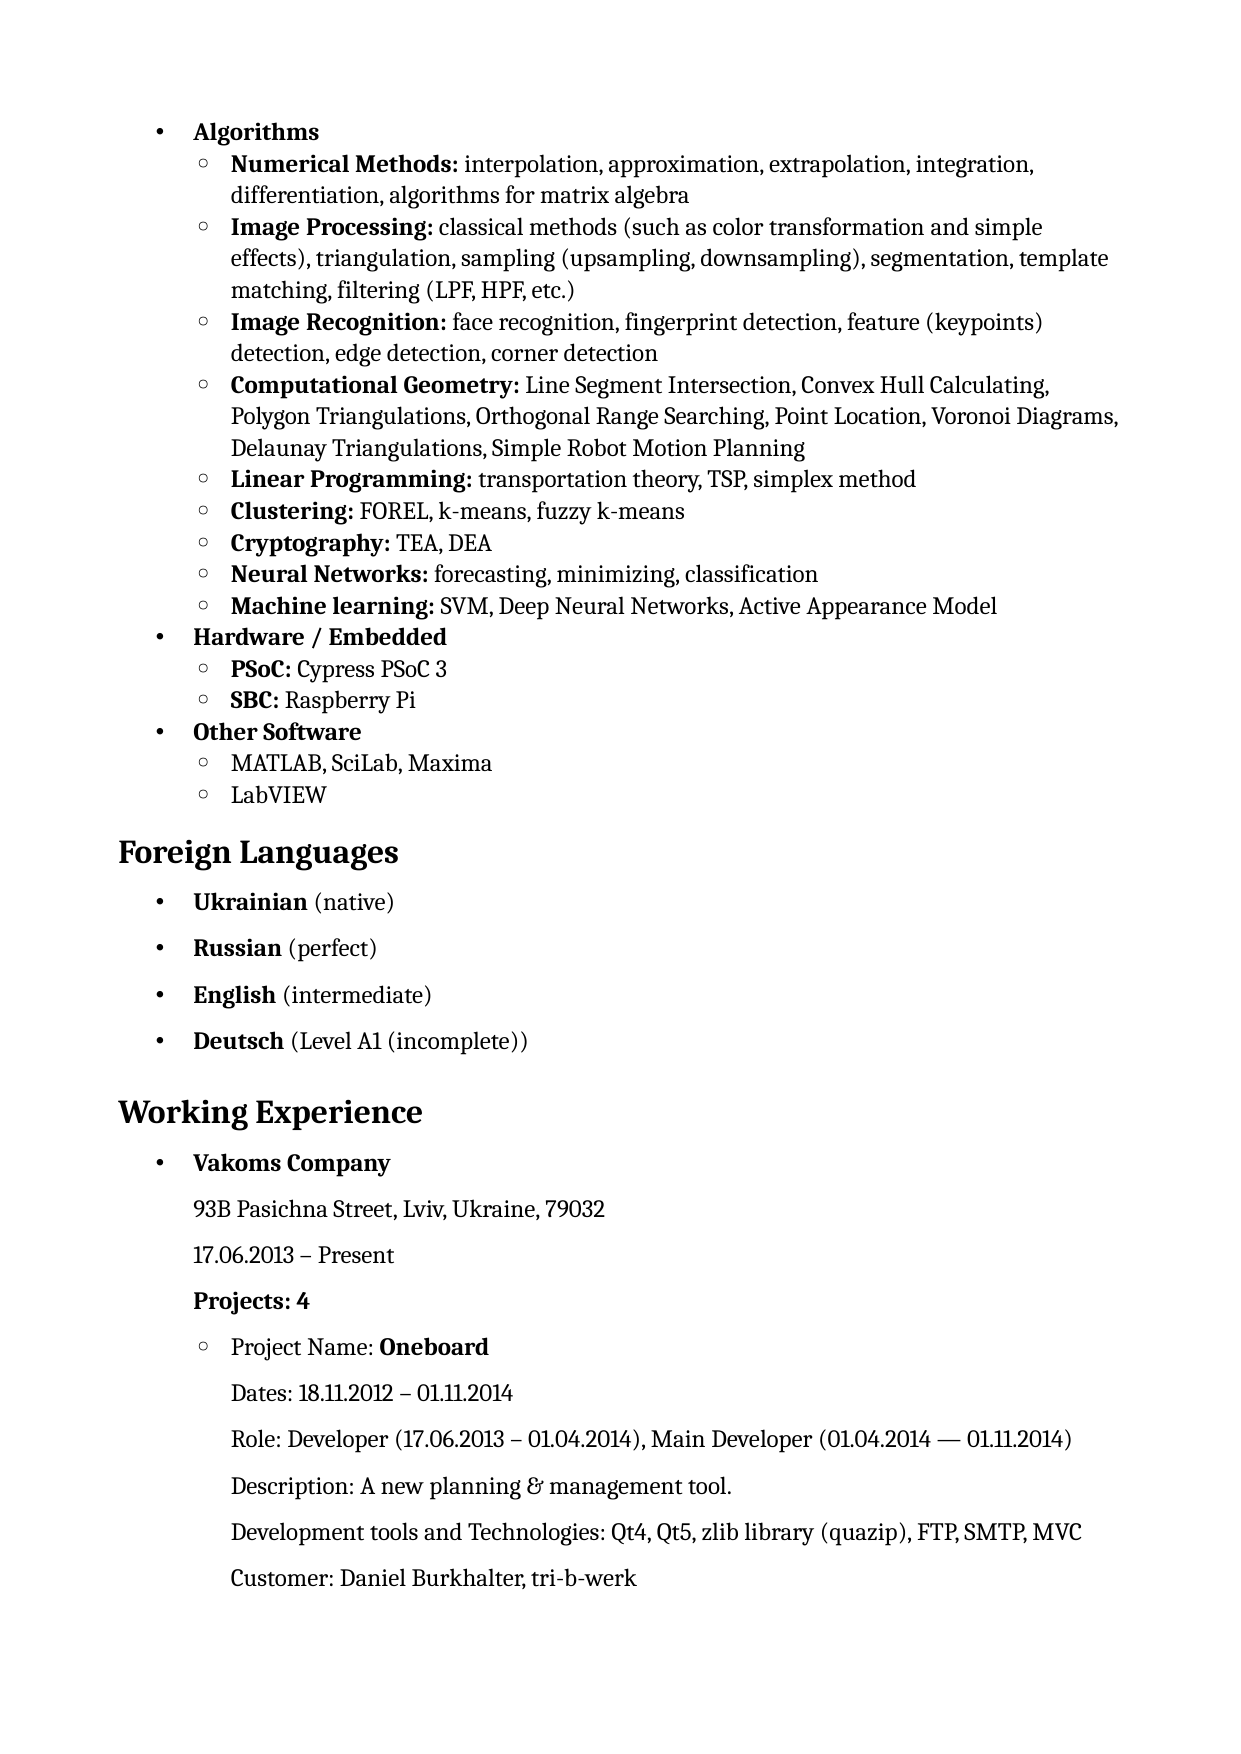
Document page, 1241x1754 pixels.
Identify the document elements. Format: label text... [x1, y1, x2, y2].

list Vakoms Company [156, 1148, 1122, 1177]
list Russian (perfect) [156, 934, 1122, 963]
list MATLAB, SciLab, Maxima [193, 749, 1122, 778]
list 93B Pasichna Street, Lviv, Ukraine, 79032 [156, 1195, 1122, 1223]
list Linear Programming: transportation theory, TSP, simplex method [193, 465, 1122, 494]
list Algorithms [156, 118, 1122, 147]
list SBC: Raspberry Pi [193, 686, 1122, 715]
list Role: Developer (17.06.2013 – 01.04.2014), Main Developer (01.04.2014 — 01.11.2014) [193, 1425, 1122, 1454]
list Deutsch (Level A1 (incomplete)) [156, 1027, 1122, 1055]
list Project Name: Oneboard [193, 1333, 1122, 1362]
list Neural Networks: forecasting, minimizing, classification [193, 560, 1122, 589]
list Cryptography: TEA, DEA [193, 528, 1122, 557]
list Ukrainian (native) [156, 888, 1122, 917]
list LabVIEW [193, 781, 1122, 810]
list Image Recognition: face recognition, fingerprint detection, feature (keypoints) detection, edge detection, corner detection [193, 307, 1122, 368]
list Other Software [156, 718, 1122, 747]
list Projects: 4 [156, 1287, 1122, 1316]
subtitle Working Experience [118, 1094, 1122, 1132]
list Customer: Daniel Burkhalter, tri-b-werk [193, 1564, 1122, 1593]
list PSoC: Cypress PSoC 3 [193, 655, 1122, 683]
list Machine learning: SVM, Deep Neural Networks, Active Appearance Model [193, 592, 1122, 620]
list Development tools and Technologies: Qt4, Qt5, zlib library (quazip), FTP, SMTP, MVC [193, 1518, 1122, 1546]
list Hardware / Embedded [156, 623, 1122, 652]
list 17.06.2013 – Present [156, 1241, 1122, 1269]
subtitle Foreign Languages [118, 833, 1122, 872]
list Computational Geometry: Line Segment Intersection, Convex Hull Calculating, Polygon Triangulations, Orthogonal Range Searching, Point Location, Voronoi Diagrams, Delaunay Triangulations, Simple Robot Motion Planning [193, 371, 1122, 462]
list Clustering: FOREL, k-means, fuzzy k-means [193, 497, 1122, 526]
list Description: A new planning & management tool. [193, 1472, 1122, 1500]
list Dates: 18.11.2012 – 01.11.2014 [193, 1379, 1122, 1408]
list English (intermediate) [156, 981, 1122, 1009]
list Image Processing: classical methods (such as color transformation and simple effects), triangulation, sampling (upsampling, downsampling), segmentation, template matching, filtering (LPF, HPF, etc.) [193, 213, 1122, 305]
list Numerical Methods: interpolation, approximation, extrapolation, integration, differentiation, algorithms for matrix algebra [193, 150, 1122, 210]
